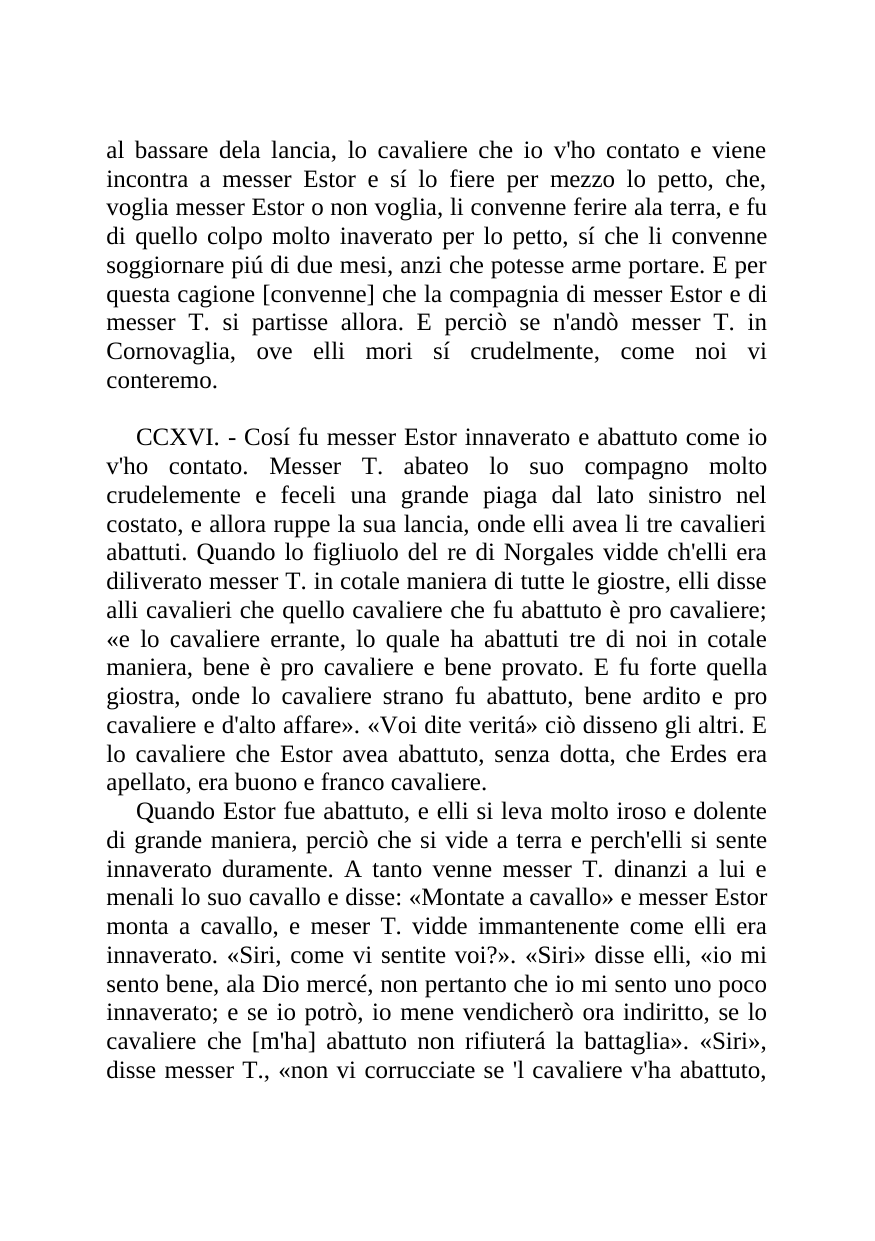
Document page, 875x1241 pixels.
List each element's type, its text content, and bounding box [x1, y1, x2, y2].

text al bassare dela lancia, lo cavaliere che io v'ho contato e viene incontra a messer Estor e sí lo fiere per mezzo lo petto, che, voglia messer Estor o non voglia, li convenne ferire ala terra, e fu di quello colpo molto inaverato per lo petto, sí che li convenne soggiornare piú di due mesi, anzi che potesse arme portare. E per questa cagione [convenne] che la compagnia di messer Estor e di messer T. si partisse allora. E perciò se n'andò messer T. in Cornovaglia, ove elli mori sí crudelmente, come noi vi conteremo. [106, 135, 768, 394]
text CCXVI. - Cosí fu messer Estor innaverato e abattuto come io v'ho contato. Messer T. abateo lo suo compagno molto crudelemente e feceli una grande piaga dal lato sinistro nel costato, e allora ruppe la sua lancia, onde elli avea li tre cavalieri abattuti. Quando lo figliuolo del re di Norgales vidde ch'elli era diliverato messer T. in cotale maniera di tutte le giostre, elli disse alli cavalieri che quello cavaliere che fu abattuto è pro cavaliere; «e lo cavaliere errante, lo quale ha abattuti tre di noi in cotale maniera, bene è pro cavaliere e bene provato. E fu forte quella giostra, onde lo cavaliere strano fu abattuto, bene ardito e pro cavaliere e d'alto affare». «Voi dite veritá» ciò disseno gli altri. E lo cavaliere che Estor avea abattuto, senza dotta, che Erdes era apellato, era buono e franco cavaliere. [106, 422, 768, 796]
text Quando Estor fue abattuto, e elli si leva molto iroso e dolente di grande maniera, perciò che si vide a terra e perch'elli si sente innaverato duramente. A tanto venne messer T. dinanzi a lui e menali lo suo cavallo e disse: «Montate a cavallo» e messer Estor monta a cavallo, e meser T. vidde immantenente come elli era innaverato. «Siri, come vi sentite voi?». «Siri» disse elli, «io mi sento bene, ala Dio mercé, non pertanto che io mi sento uno poco innaverato; e se io potrò, io mene vendicherò ora indiritto, se lo cavaliere che [m'ha] abattuto non rifiuterá la battaglia». «Siri», disse messer T., «non vi corrucciate se 'l cavaliere v'ha abattuto, [106, 796, 768, 1084]
